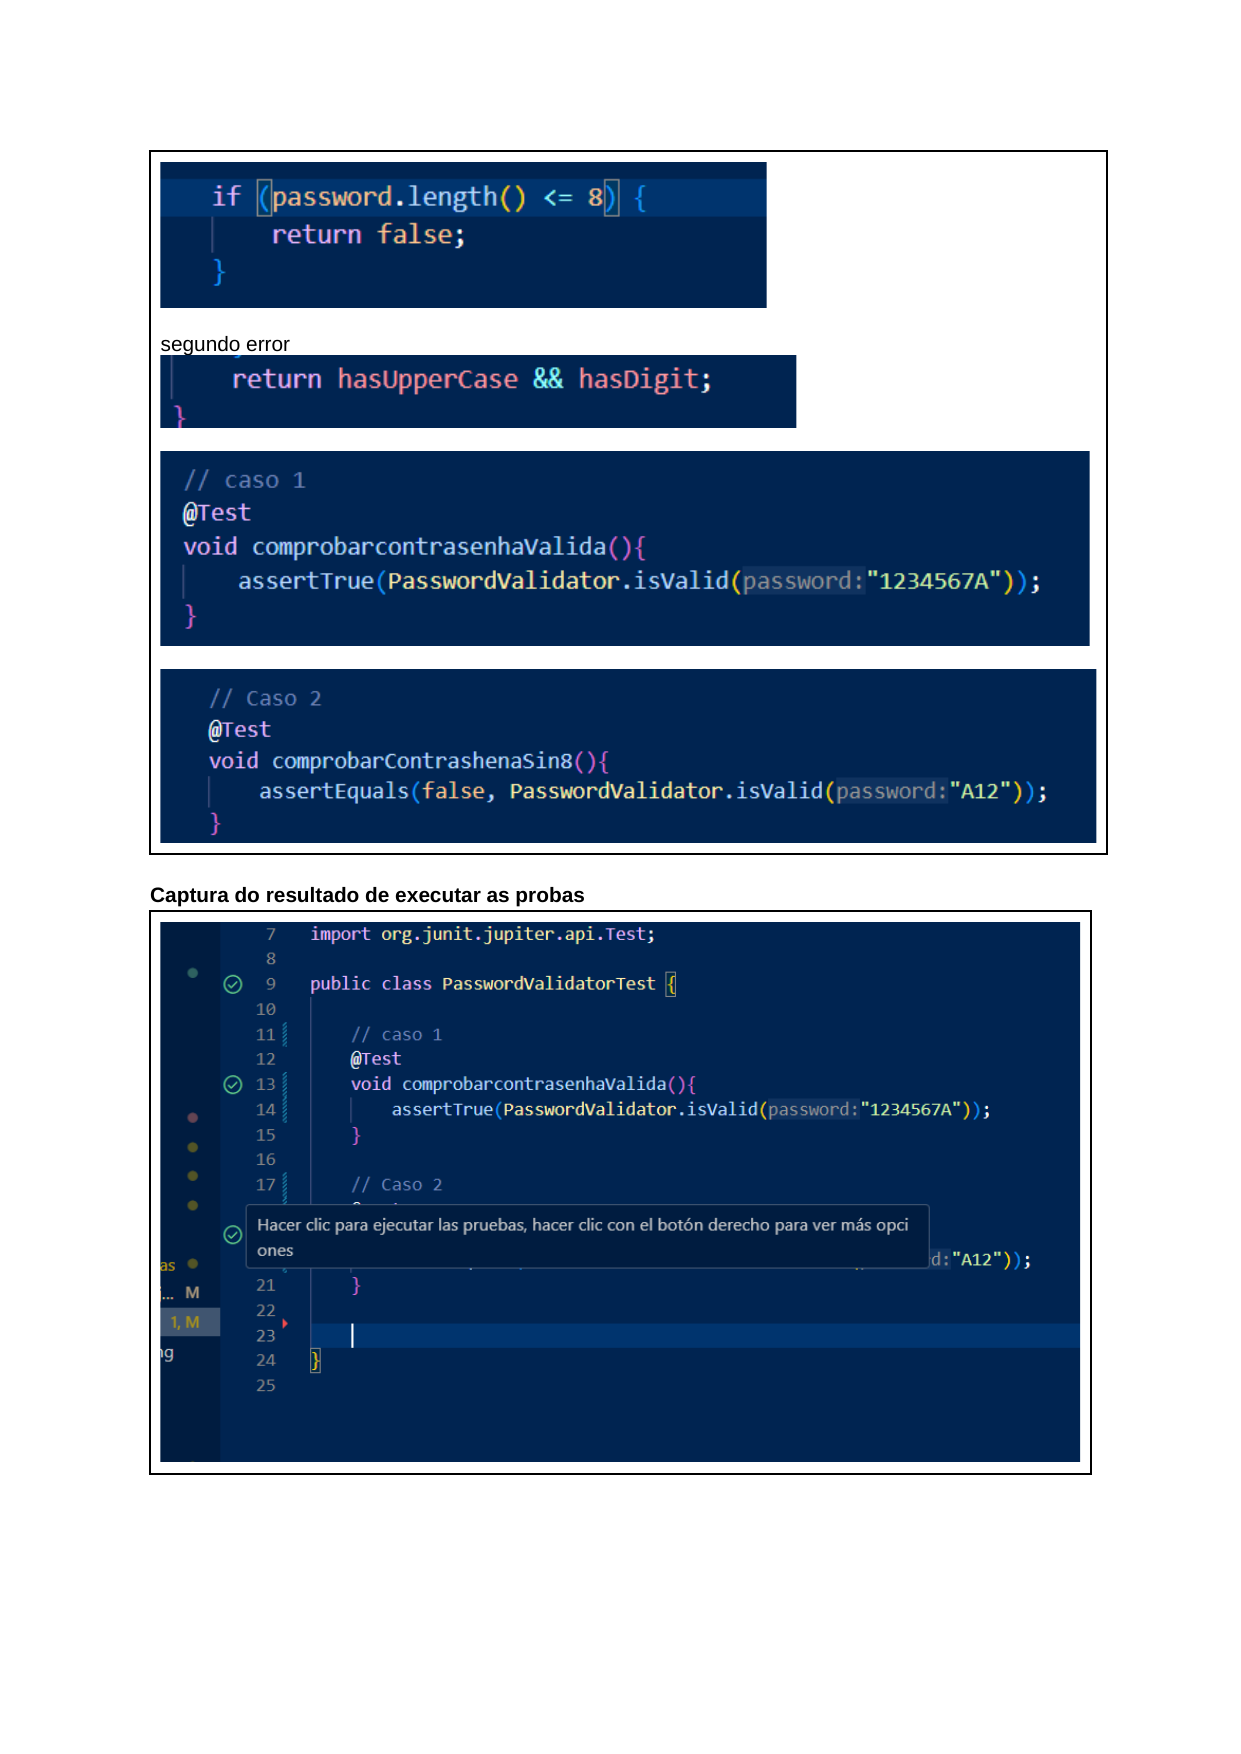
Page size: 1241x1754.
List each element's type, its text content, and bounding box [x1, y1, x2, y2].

picture [160, 669, 1097, 843]
table_header [151, 912, 1090, 1472]
picture [160, 162, 767, 308]
picture [160, 922, 1080, 1462]
picture [160, 451, 1090, 646]
picture [160, 355, 797, 428]
table_header segundo error [151, 152, 1106, 853]
text Captura do resultado de executar as probas [150, 883, 1090, 907]
